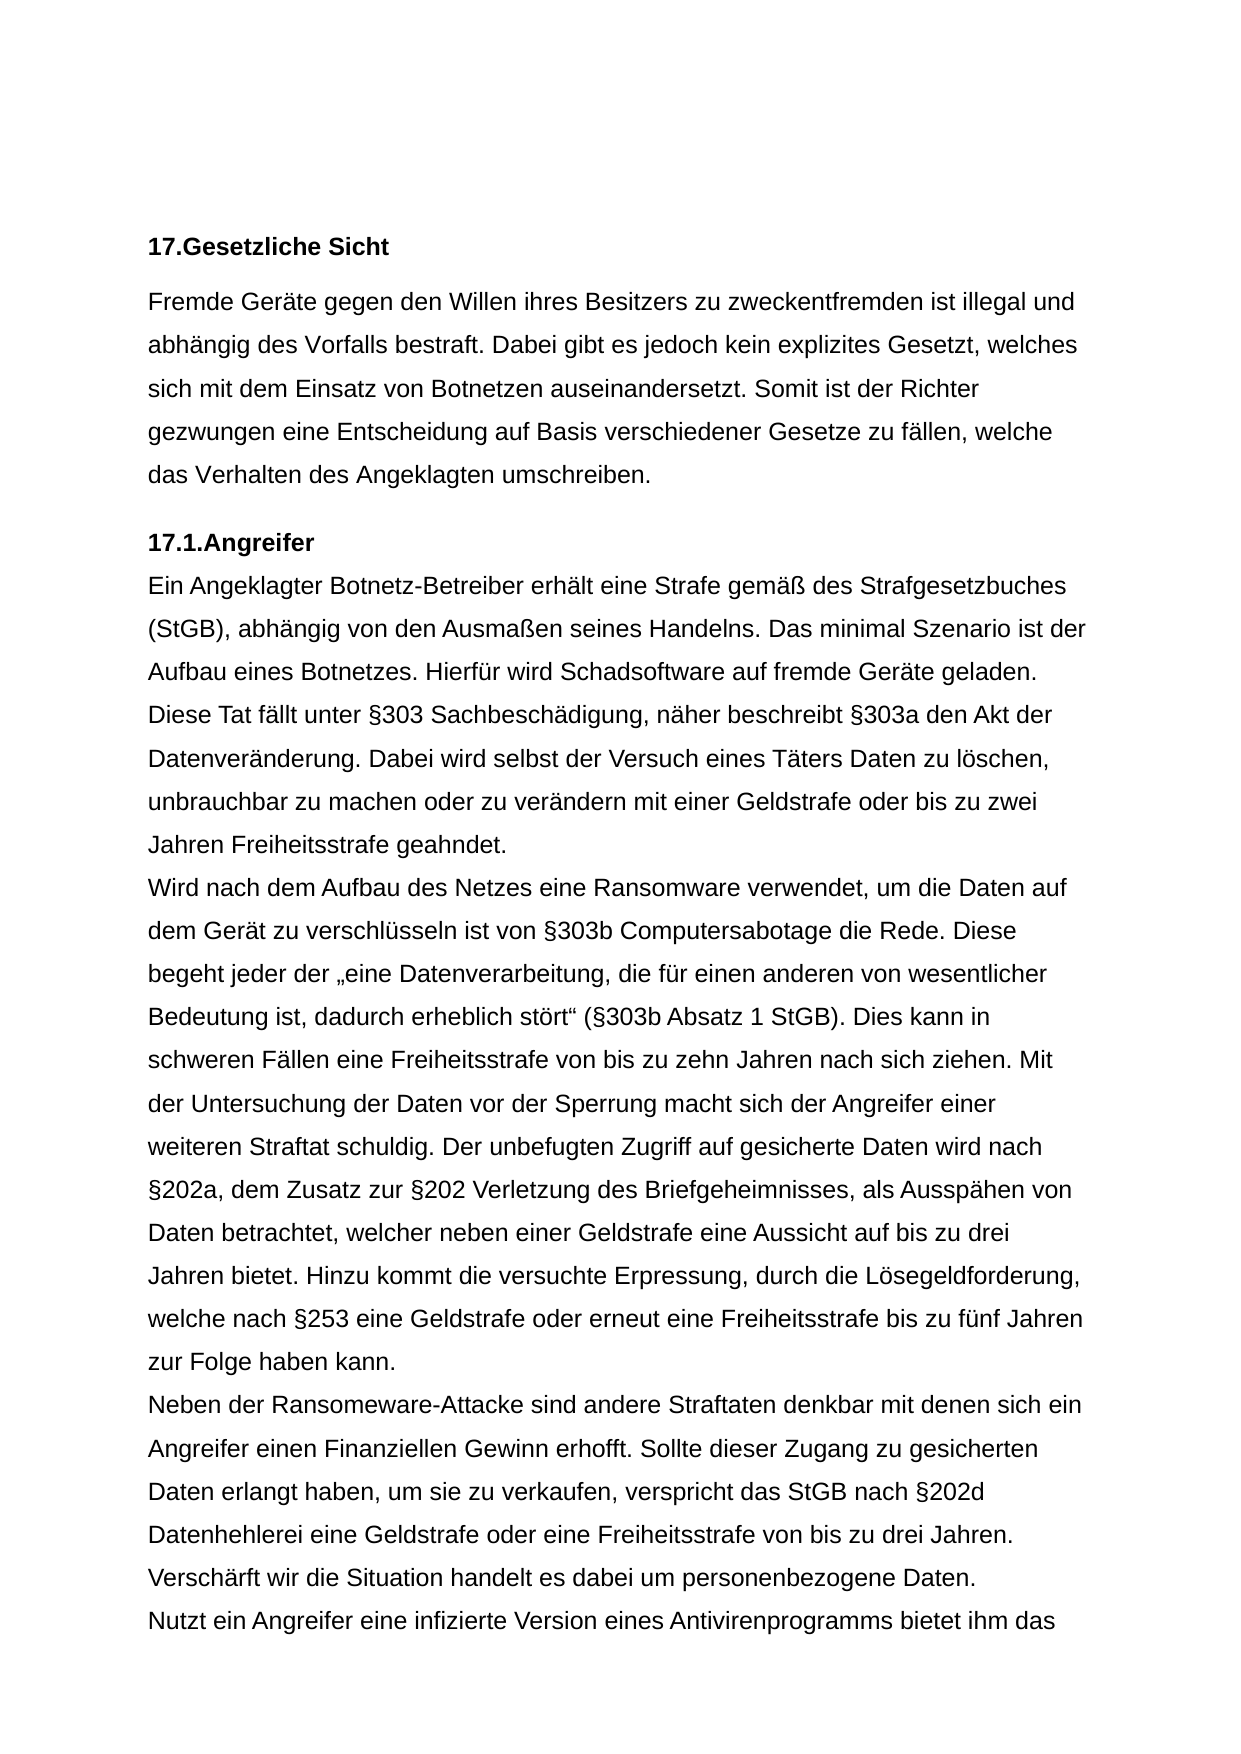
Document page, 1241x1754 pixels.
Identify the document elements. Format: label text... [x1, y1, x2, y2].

text Fremde Geräte gegen den Willen ihres Besitzers zu zweckentfremden ist illegal und abhängig des Vorfalls bestraft. Dabei gibt es jedoch kein explizites Gesetzt, welches sich mit dem Einsatz von Botnetzen auseinandersetzt. Somit ist der Richter gezwungen eine Entscheidung auf Basis verschiedener Gesetze zu fällen, welche das Verhalten des Angeklagten umschreiben. [148, 287, 1093, 488]
subtitle 17.Gesetzliche Sicht [148, 232, 1093, 260]
text Ein Angeklagter Botnetz-Betreiber erhält eine Strafe gemäß des Strafgesetzbuches (StGB), abhängig von den Ausmaßen seines Handelns. Das minimal Szenario ist der Aufbau eines Botnetzes. Hierfür wird Schadsoftware auf fremde Geräte geladen. Diese Tat fällt unter §303 Sachbeschädigung, näher beschreibt §303a den Akt der Datenveränderung. Dabei wird selbst der Versuch eines Täters Daten zu löschen, unbrauchbar zu machen oder zu verändern mit einer Geldstrafe oder bis zu zwei Jahren Freiheitsstrafe geahndet. Wird nach dem Aufbau des Netzes eine Ransomware verwendet, um die Daten auf dem Gerät zu verschlüsseln ist von §303b Computersabotage die Rede. Diese begeht jeder der „eine Datenverarbeitung, die für einen anderen von wesentlicher Bedeutung ist, dadurch erheblich stört“ (§303b Absatz 1 StGB). Dies kann in schweren Fällen eine Freiheitsstrafe von bis zu zehn Jahren nach sich ziehen. Mit der Untersuchung der Daten vor der Sperrung macht sich der Angreifer einer weiteren Straftat schuldig. Der unbefugten Zugriff auf gesicherte Daten wird nach §202a, dem Zusatz zur §202 Verletzung des Briefgeheimnisses, als Ausspähen von Daten betrachtet, welcher neben einer Geldstrafe eine Aussicht auf bis zu drei Jahren bietet. Hinzu kommt die versuchte Erpressung, durch die Lösegeldforderung, welche nach §253 eine Geldstrafe oder erneut eine Freiheitsstrafe bis zu fünf Jahren zur Folge haben kann. Neben der Ransomeware-Attacke sind andere Straftaten denkbar mit denen sich ein Angreifer einen Finanziellen Gewinn erhofft. Sollte dieser Zugang zu gesicherten Daten erlangt haben, um sie zu verkaufen, verspricht das StGB nach §202d Datenhehlerei eine Geldstrafe oder eine Freiheitsstrafe von bis zu drei Jahren. Verschärft wir die Situation handelt es dabei um personenbezogene Daten. Nutzt ein Angreifer eine infizierte Version eines Antivirenprogramms bietet ihm das [148, 571, 1093, 1635]
subtitle 17.1.Angreifer [148, 528, 1093, 557]
